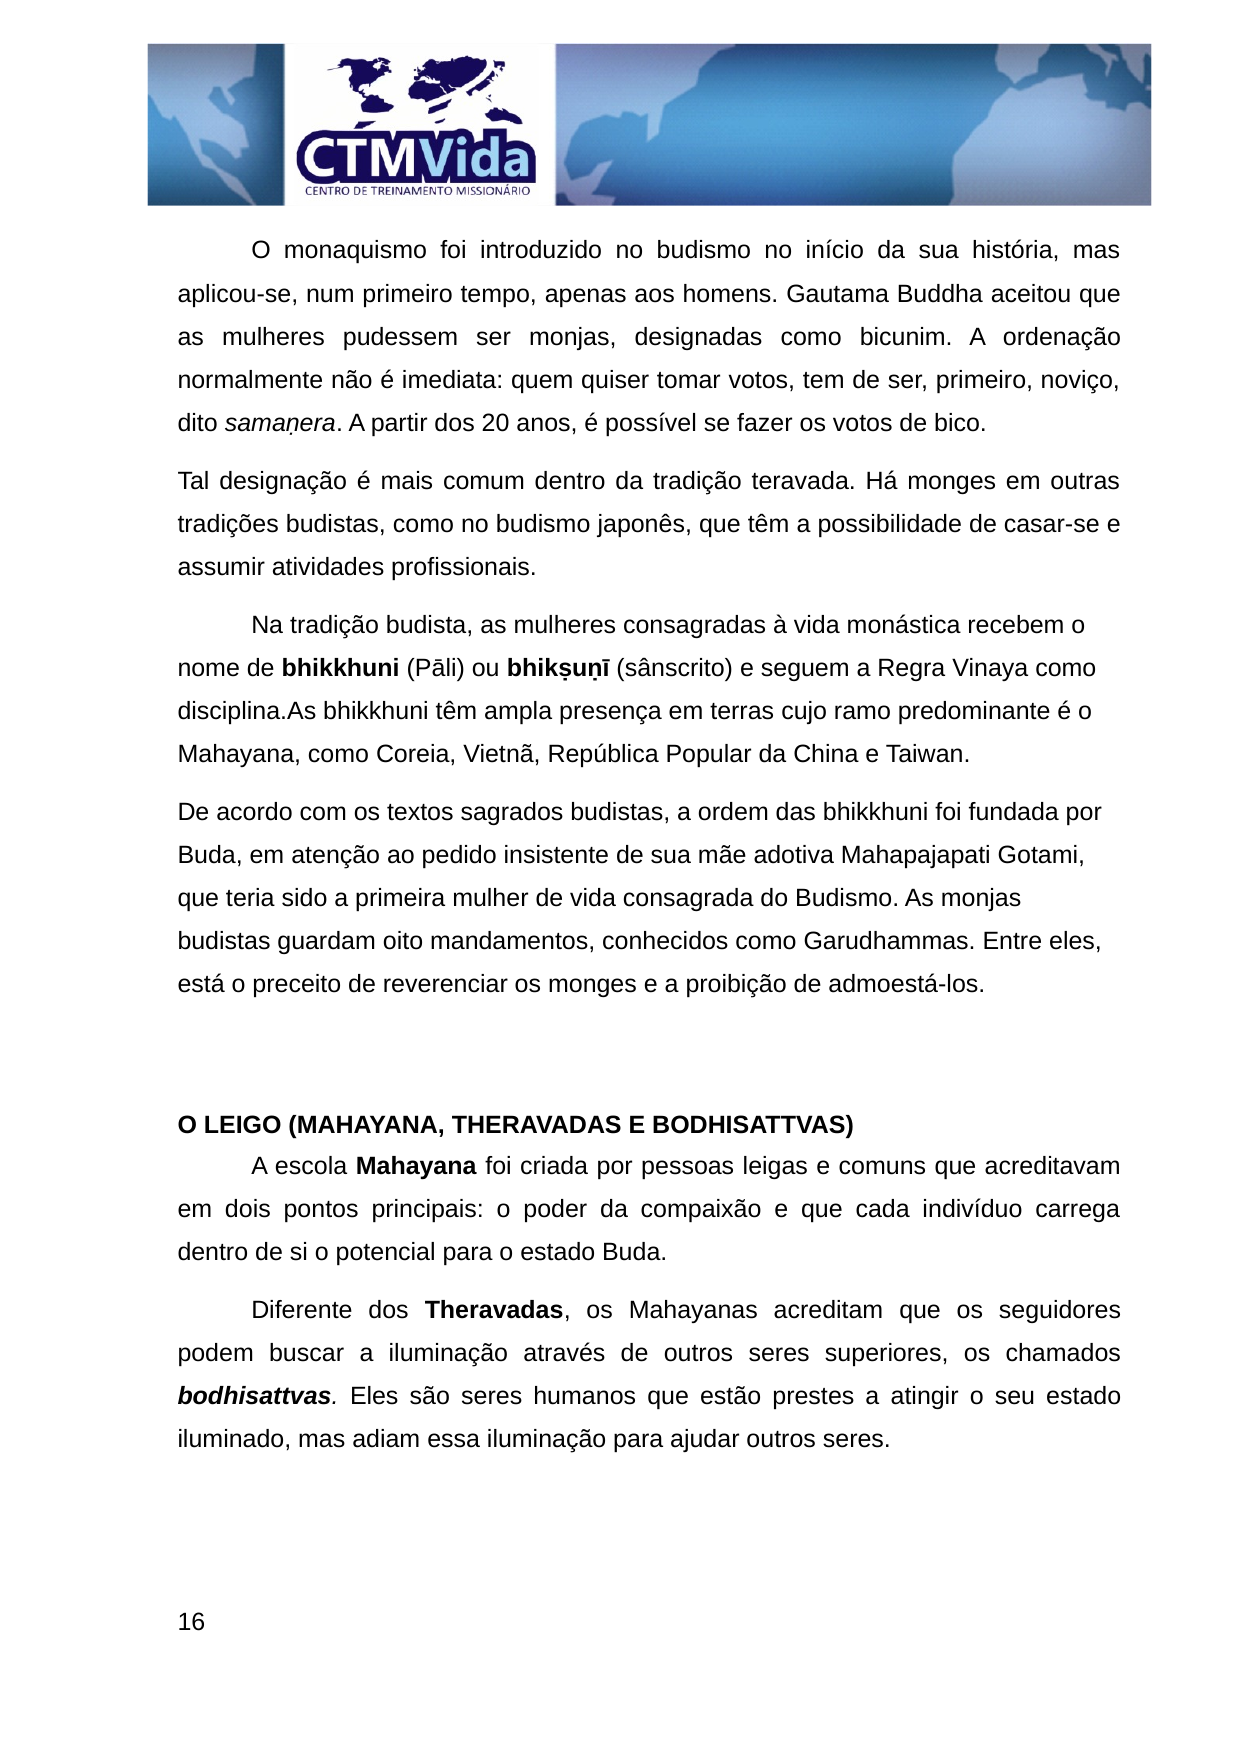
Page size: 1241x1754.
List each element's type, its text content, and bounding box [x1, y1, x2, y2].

text Diferente dos Theravadas, os Mahayanas acreditam que os seguidores podem buscar a iluminação através de outros seres superiores, os chamados bodhisattvas. Eles são seres humanos que estão prestes a atingir o seu estado iluminado, mas adiam essa iluminação para ajudar outros seres. [177, 1295, 1122, 1453]
text Na tradição budista, as mulheres consagradas à vida monástica recebem o nome de bhikkhuni (Pāli) ou bhikṣuṇī (sânscrito) e seguem a Regra Vinaya como disciplina.As bhikkhuni têm ampla presença em terras cujo ramo predominante é o Mahayana, como Coreia, Vietnã, República Popular da China e Taiwan. [177, 609, 1122, 768]
text De acordo com os textos sagrados budistas, a ordem das bhikkhuni foi fundada por Buda, em atenção ao pedido insistente de sua mãe adotiva Mahapajapati Gotami, que teria sido a primeira mulher de vida consagrada do Budismo. As monjas budistas guardam oito mandamentos, conhecidos como Garudhammas. Entre eles, está o preceito de reverenciar os monges e a proibição de admoestá-los. [177, 797, 1122, 998]
text A escola Mahayana foi criada por pessoas leigas e comuns que acreditavam em dois pontos principais: o poder da compaixão e que cada indivíduo carrega dentro de si o potencial para o estado Buda. [177, 1151, 1122, 1266]
picture [147, 43, 1152, 206]
text Tal designação é mais comum dentro da tradição teravada. Há monges em outras tradições budistas, como no budismo japonês, que têm a possibilidade de casar-se e assumir atividades profissionais. [177, 466, 1122, 581]
text O monaquismo foi introduzido no budismo no início da sua história, mas aplicou-se, num primeiro tempo, apenas aos homens. Gautama Buddha aceitou que as mulheres pudessem ser monjas, designadas como bicunim. A ordenação normalmente não é imediata: quem quiser tomar votos, tem de ser, primeiro, noviço, dito samaṇera. A partir dos 20 anos, é possível se fazer os votos de bico. [177, 235, 1122, 437]
subtitle O leigo (Mahayana, Theravadas e Bodhisattvas) [177, 1109, 1122, 1138]
